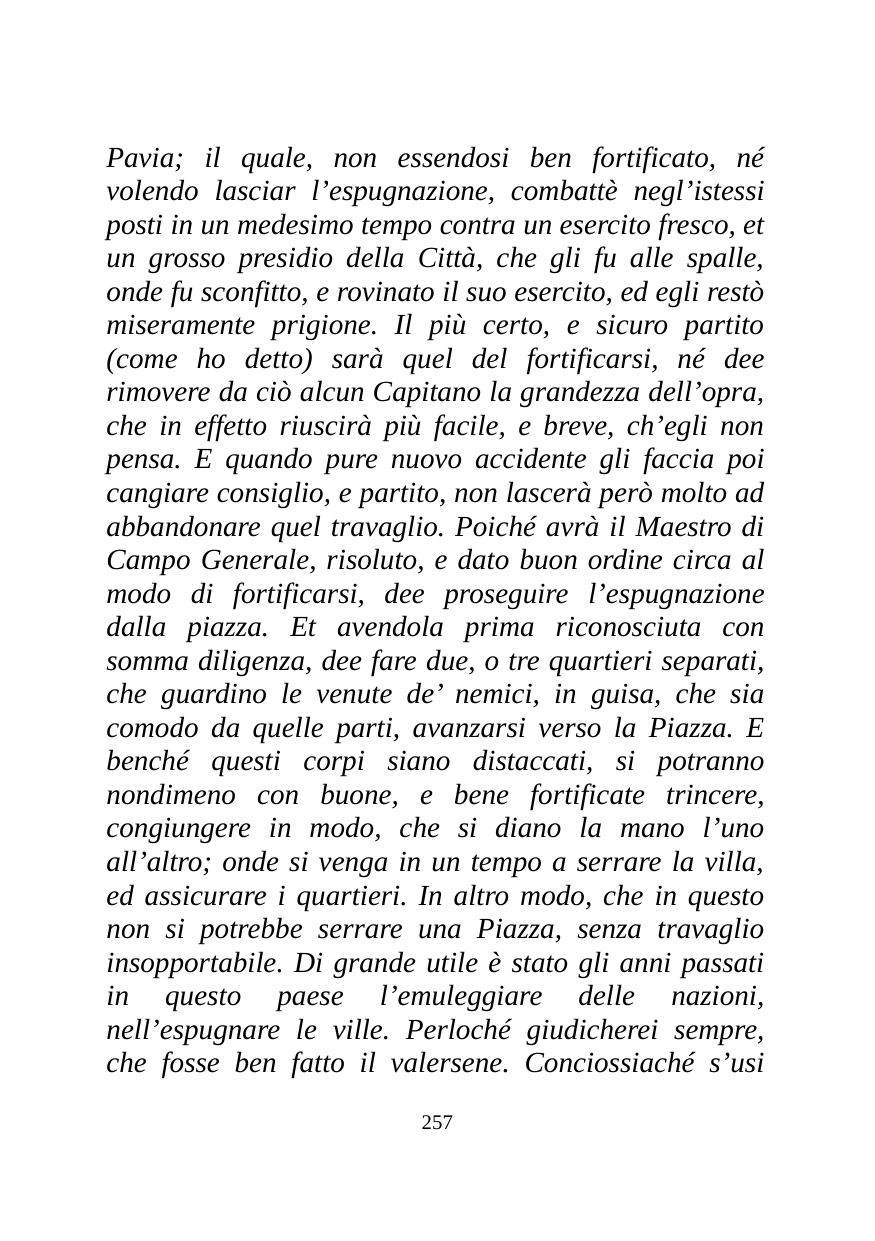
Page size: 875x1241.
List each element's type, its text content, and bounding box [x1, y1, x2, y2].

text Pavia; il quale, non essendosi ben fortificato, né volendo lasciar l’espugnazione, combattè negl’istessi posti in un medesimo tempo contra un esercito fresco, et un grosso presidio della Città, che gli fu alle spalle, onde fu sconfitto, e rovinato il suo esercito, ed egli restò miseramente prigione. Il più certo, e sicuro partito (come ho detto) sarà quel del fortificarsi, né dee rimovere da ciò alcun Capitano la grandezza dell’opra, che in effetto riuscirà più facile, e breve, ch’egli non pensa. E quando pure nuovo accidente gli faccia poi cangiare consiglio, e partito, non lascerà però molto ad abbandonare quel travaglio. Poiché avrà il Maestro di Campo Generale, risoluto, e dato buon ordine circa al modo di fortificarsi, dee proseguire l’espugnazione dalla piazza. Et avendola prima riconosciuta con somma diligenza, dee fare due, o tre quartieri separati, che guardino le venute de’ nemici, in guisa, che sia comodo da quelle parti, avanzarsi verso la Piazza. E benché questi corpi siano distaccati, si potranno nondimeno con buone, e bene fortificate trincere, congiungere in modo, che si diano la mano l’uno all’altro; onde si venga in un tempo a serrare la villa, ed assicurare i quartieri. In altro modo, che in questo non si potrebbe serrare una Piazza, senza travaglio insopportabile. Di grande utile è stato gli anni passati in questo paese l’emuleggiare delle nazioni, nell’espugnare le ville. Perloché giudicherei sempre, che fosse ben fatto il valersene. Conciossiaché s’usi [106, 140, 768, 1079]
